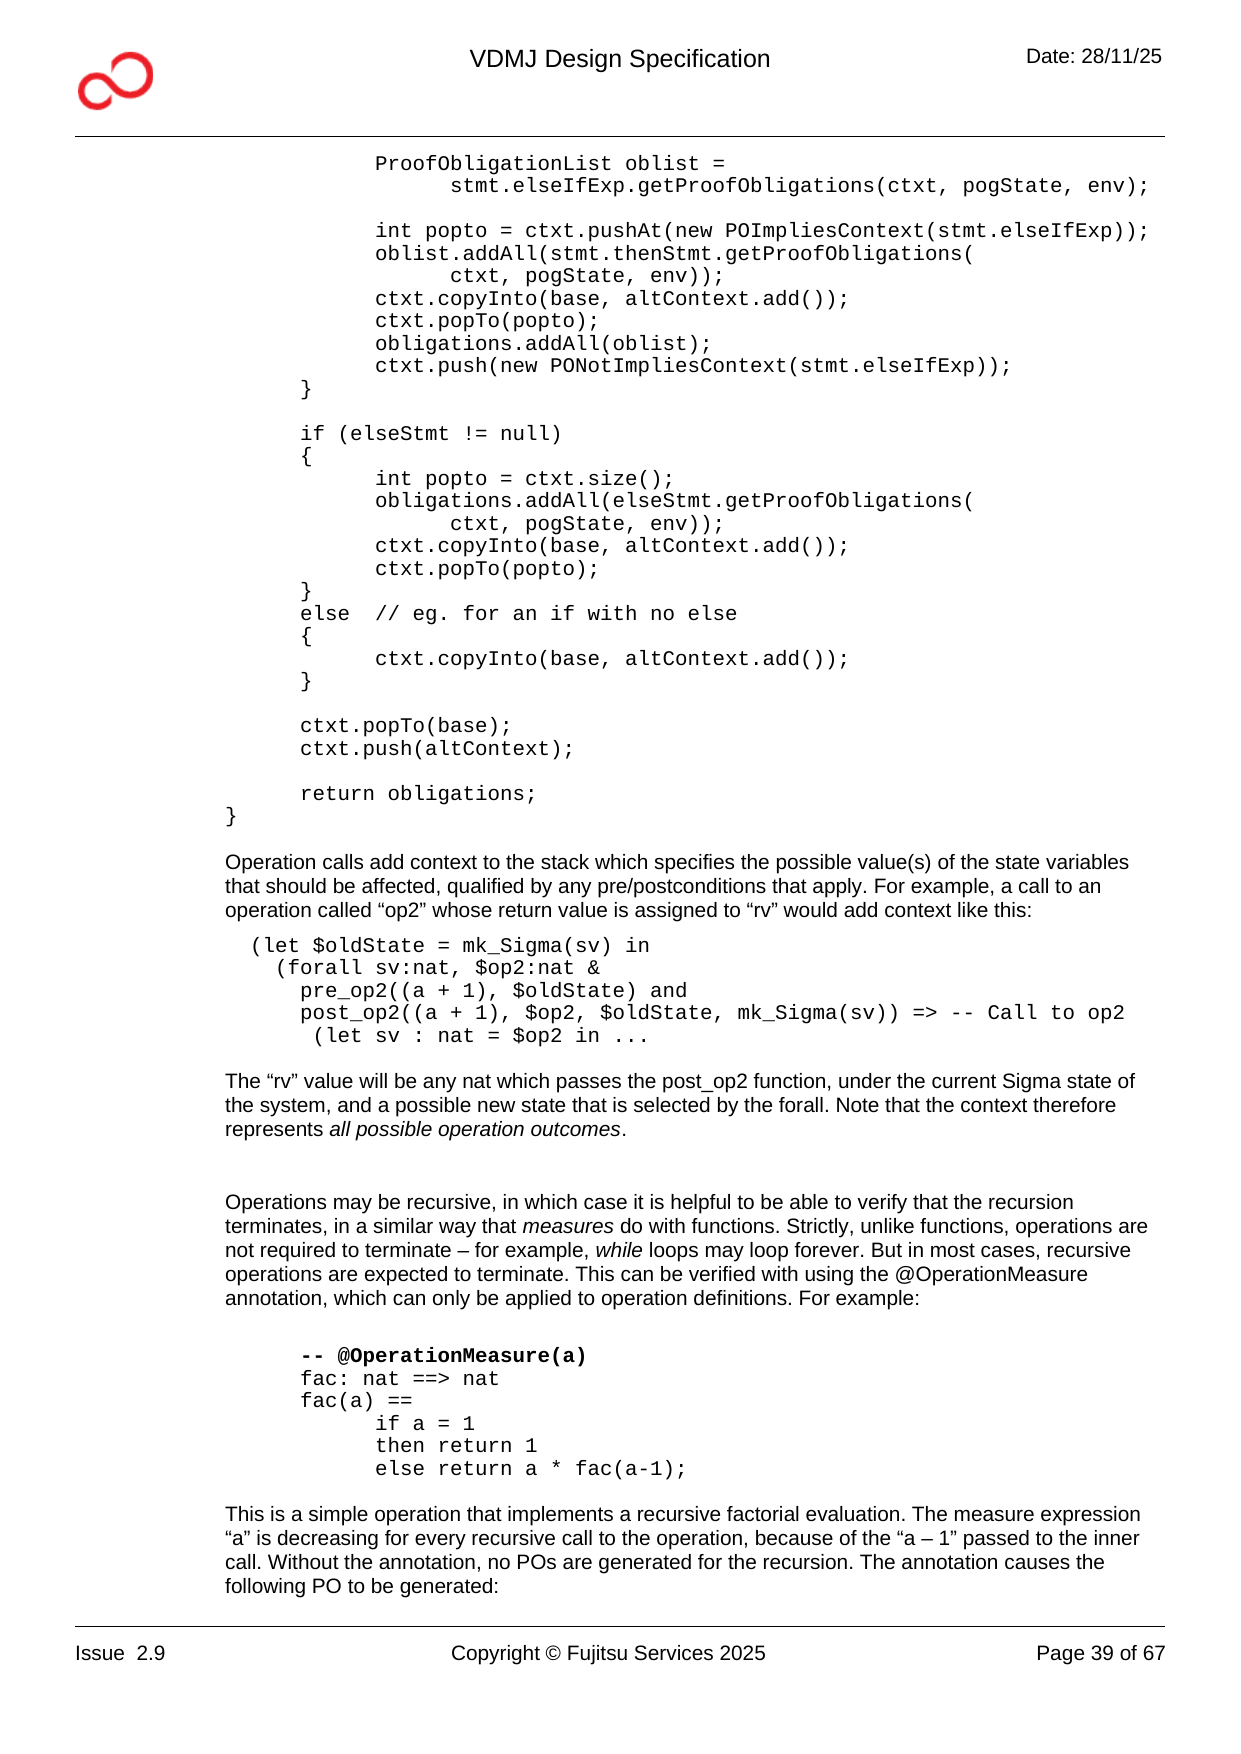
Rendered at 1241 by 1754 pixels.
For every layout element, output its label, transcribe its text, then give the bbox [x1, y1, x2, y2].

text ctxt.push(new PONotImpliesContext(stmt.elseIfExp)); [225, 355, 1165, 377]
text stmt.elseIfExp.getProofObligations(ctxt, pogState, env); [225, 175, 1165, 197]
text This is a simple operation that implements a recursive factorial evaluation. The measure expression “a” is decreasing for every recursive call to the operation, because of the “a – 1” passed to the inner call. Without the annotation, no POs are generated for the recursion. The annotation causes the following PO to be generated: [225, 1502, 1165, 1598]
picture [78, 44, 153, 120]
text ctxt, pogState, env)); [225, 512, 1165, 535]
text post_op2((a + 1), $op2, $oldState, mk_Sigma(sv)) => -- Call to op2 [225, 1002, 1165, 1024]
text } [225, 580, 1165, 602]
text else return a * fac(a-1); [225, 1457, 1165, 1480]
text { [225, 625, 1165, 647]
text ctxt.copyInto(base, altContext.add()); [225, 287, 1165, 310]
text } [225, 805, 1165, 827]
text -- @OperationMeasure(a) [225, 1345, 1165, 1367]
text int popto = ctxt.size(); [225, 467, 1165, 490]
text Operation calls add context to the stack which specifies the possible value(s) of the state variables that should be affected, qualified by any pre/postconditions that apply. For example, a call to an operation called “op2” whose return value is assigned to “rv” would add context like this: [225, 850, 1165, 922]
text ctxt.popTo(base); [225, 715, 1165, 737]
text pre_op2((a + 1), $oldState) and [225, 979, 1165, 1002]
text obligations.addAll(oblist); [225, 332, 1165, 355]
text then return 1 [225, 1435, 1165, 1457]
text ctxt, pogState, env)); [225, 265, 1165, 287]
text ctxt.popTo(popto); [225, 310, 1165, 332]
text { [225, 445, 1165, 467]
text ctxt.popTo(popto); [225, 557, 1165, 580]
text return obligations; [225, 782, 1165, 805]
text else // eg. for an if with no else [225, 602, 1165, 625]
text fac: nat ==> nat [225, 1367, 1165, 1390]
text } [225, 377, 1165, 400]
text oblist.addAll(stmt.thenStmt.getProofObligations( [225, 242, 1165, 265]
text (forall sv:nat, $op2:nat & [225, 957, 1165, 979]
text if (elseStmt != null) [225, 422, 1165, 445]
text ctxt.copyInto(base, altContext.add()); [225, 647, 1165, 670]
text ctxt.push(altContext); [225, 737, 1165, 760]
text if a = 1 [225, 1412, 1165, 1435]
text The “rv” value will be any nat which passes the post_op2 function, under the current Sigma state of the system, and a possible new state that is selected by the forall. Note that the context therefore represents all possible operation outcomes. [225, 1069, 1165, 1141]
text Operations may be recursive, in which case it is helpful to be able to verify that the recursion terminates, in a similar way that measures do with functions. Strictly, unlike functions, operations are not required to terminate – for example, while loops may loop forever. But in most cases, recursive operations are expected to terminate. This can be verified with using the @OperationMeasure annotation, which can only be applied to operation definitions. For example: [225, 1190, 1165, 1310]
text (let sv : nat = $op2 in ... [225, 1024, 1165, 1047]
text } [225, 670, 1165, 692]
text int popto = ctxt.pushAt(new POImpliesContext(stmt.elseIfExp)); [225, 220, 1165, 242]
text ctxt.copyInto(base, altContext.add()); [225, 535, 1165, 557]
text (let $oldState = mk_Sigma(sv) in [225, 934, 1165, 957]
text ProofObligationList oblist = [225, 152, 1165, 175]
text obligations.addAll(elseStmt.getProofObligations( [225, 490, 1165, 512]
text fac(a) == [225, 1390, 1165, 1412]
